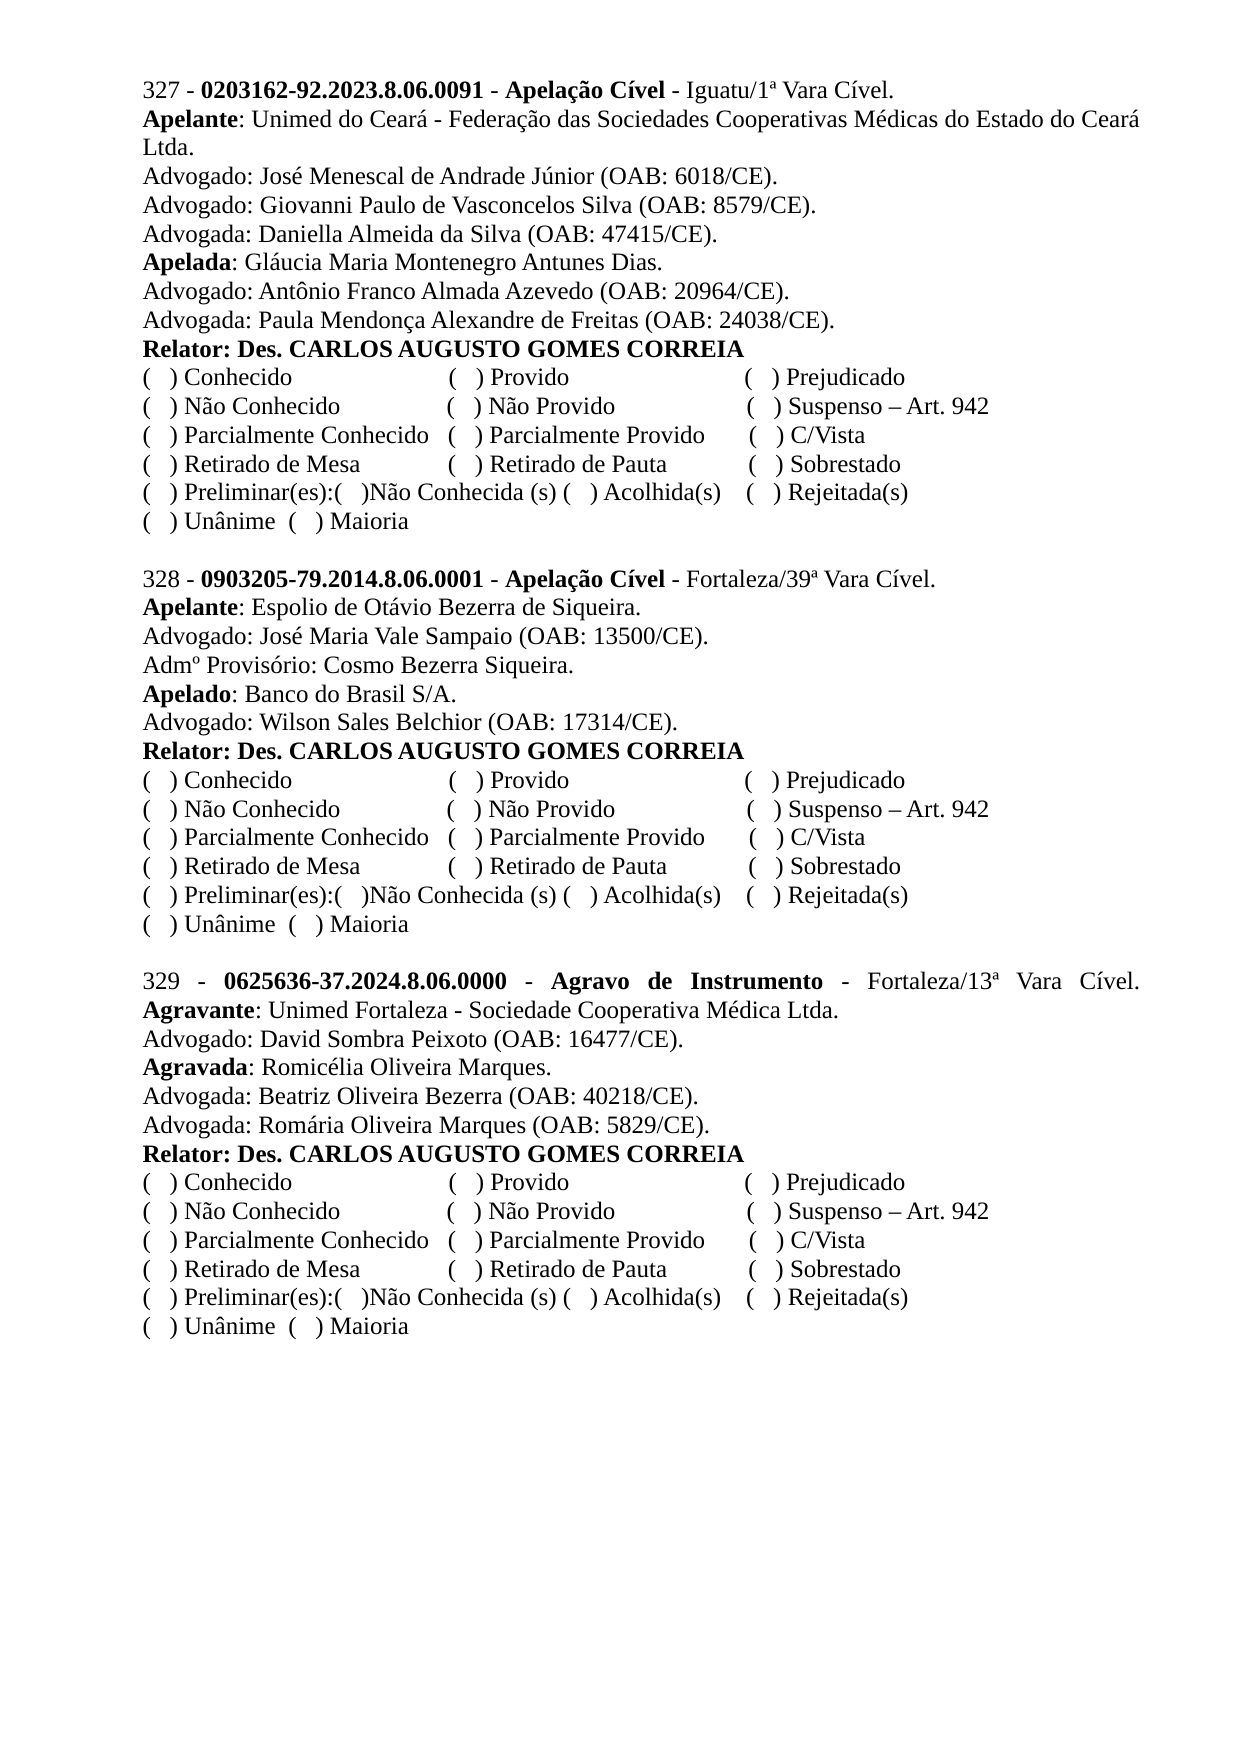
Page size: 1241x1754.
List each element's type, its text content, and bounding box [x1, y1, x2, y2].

text ( ) Parcialmente Conhecido ( ) Parcialmente Provido ( ) C/Vista [142, 822, 1158, 851]
text ( ) Retirado de Mesa ( ) Retirado de Pauta ( ) Sobrestado [142, 1254, 1158, 1282]
text ( ) Parcialmente Conhecido ( ) Parcialmente Provido ( ) C/Vista [142, 1225, 1158, 1254]
text Apelante: Espolio de Otávio Bezerra de Siqueira. [142, 592, 1141, 621]
text ( ) Preliminar(es):( )Não Conhecida (s) ( ) Acolhida(s) ( ) Rejeitada(s) [142, 1282, 1158, 1311]
text Relator: Des. CARLOS AUGUSTO GOMES CORREIA [142, 334, 1141, 362]
text ( ) Preliminar(es):( )Não Conhecida (s) ( ) Acolhida(s) ( ) Rejeitada(s) [142, 477, 1158, 506]
text ( ) Não Conhecido ( ) Não Provido ( ) Suspenso – Art. 942 [142, 1196, 1158, 1225]
text ( ) Conhecido ( ) Provido ( ) Prejudicado [142, 362, 1141, 391]
text Advogada: Beatriz Oliveira Bezerra (OAB: 40218/CE). [142, 1081, 1141, 1110]
text Relator: Des. CARLOS AUGUSTO GOMES CORREIA [142, 736, 1141, 765]
text 327 - 0203162-92.2023.8.06.0091 - Apelação Cível - Iguatu/1ª Vara Cível. [142, 75, 1141, 104]
text ( ) Não Conhecido ( ) Não Provido ( ) Suspenso – Art. 942 [142, 391, 1158, 420]
text Apelado: Banco do Brasil S/A. [142, 679, 1141, 707]
text Advogado: José Menescal de Andrade Júnior (OAB: 6018/CE). [142, 161, 1141, 190]
text ( ) Retirado de Mesa ( ) Retirado de Pauta ( ) Sobrestado [142, 449, 1158, 477]
text Apelante: Unimed do Ceará - Federação das Sociedades Cooperativas Médicas do Estado do Ceará Ltda. [142, 104, 1141, 161]
text ( ) Unânime ( ) Maioria [142, 909, 1158, 937]
text Admº Provisório: Cosmo Bezerra Siqueira. [142, 650, 1141, 679]
text ( ) Unânime ( ) Maioria [142, 1311, 1158, 1340]
text ( ) Preliminar(es):( )Não Conhecida (s) ( ) Acolhida(s) ( ) Rejeitada(s) [142, 880, 1158, 909]
text Advogado: David Sombra Peixoto (OAB: 16477/CE). [142, 1024, 1141, 1052]
text 328 - 0903205-79.2014.8.06.0001 - Apelação Cível - Fortaleza/39ª Vara Cível. [142, 564, 1141, 592]
text Advogado: Antônio Franco Almada Azevedo (OAB: 20964/CE). [142, 276, 1141, 305]
text ( ) Conhecido ( ) Provido ( ) Prejudicado [142, 765, 1141, 794]
text Advogado: Giovanni Paulo de Vasconcelos Silva (OAB: 8579/CE). [142, 190, 1141, 219]
text Advogado: Wilson Sales Belchior (OAB: 17314/CE). [142, 707, 1141, 736]
text 329 - 0625636-37.2024.8.06.0000 - Agravo de Instrumento - Fortaleza/13ª Vara Cível. Agravante: Unimed Fortaleza - Sociedade Cooperativa Médica Ltda. [142, 966, 1141, 1024]
text Advogada: Romária Oliveira Marques (OAB: 5829/CE). [142, 1110, 1141, 1139]
text ( ) Não Conhecido ( ) Não Provido ( ) Suspenso – Art. 942 [142, 794, 1158, 822]
text Advogado: José Maria Vale Sampaio (OAB: 13500/CE). [142, 621, 1141, 650]
text ( ) Conhecido ( ) Provido ( ) Prejudicado [142, 1167, 1141, 1196]
text ( ) Parcialmente Conhecido ( ) Parcialmente Provido ( ) C/Vista [142, 420, 1158, 449]
text ( ) Unânime ( ) Maioria [142, 506, 1158, 535]
text Advogada: Daniella Almeida da Silva (OAB: 47415/CE). [142, 219, 1141, 247]
text ( ) Retirado de Mesa ( ) Retirado de Pauta ( ) Sobrestado [142, 851, 1158, 880]
text Apelada: Gláucia Maria Montenegro Antunes Dias. [142, 247, 1141, 276]
text Agravada: Romicélia Oliveira Marques. [142, 1052, 1141, 1081]
text Advogada: Paula Mendonça Alexandre de Freitas (OAB: 24038/CE). [142, 305, 1141, 334]
text Relator: Des. CARLOS AUGUSTO GOMES CORREIA [142, 1139, 1141, 1167]
